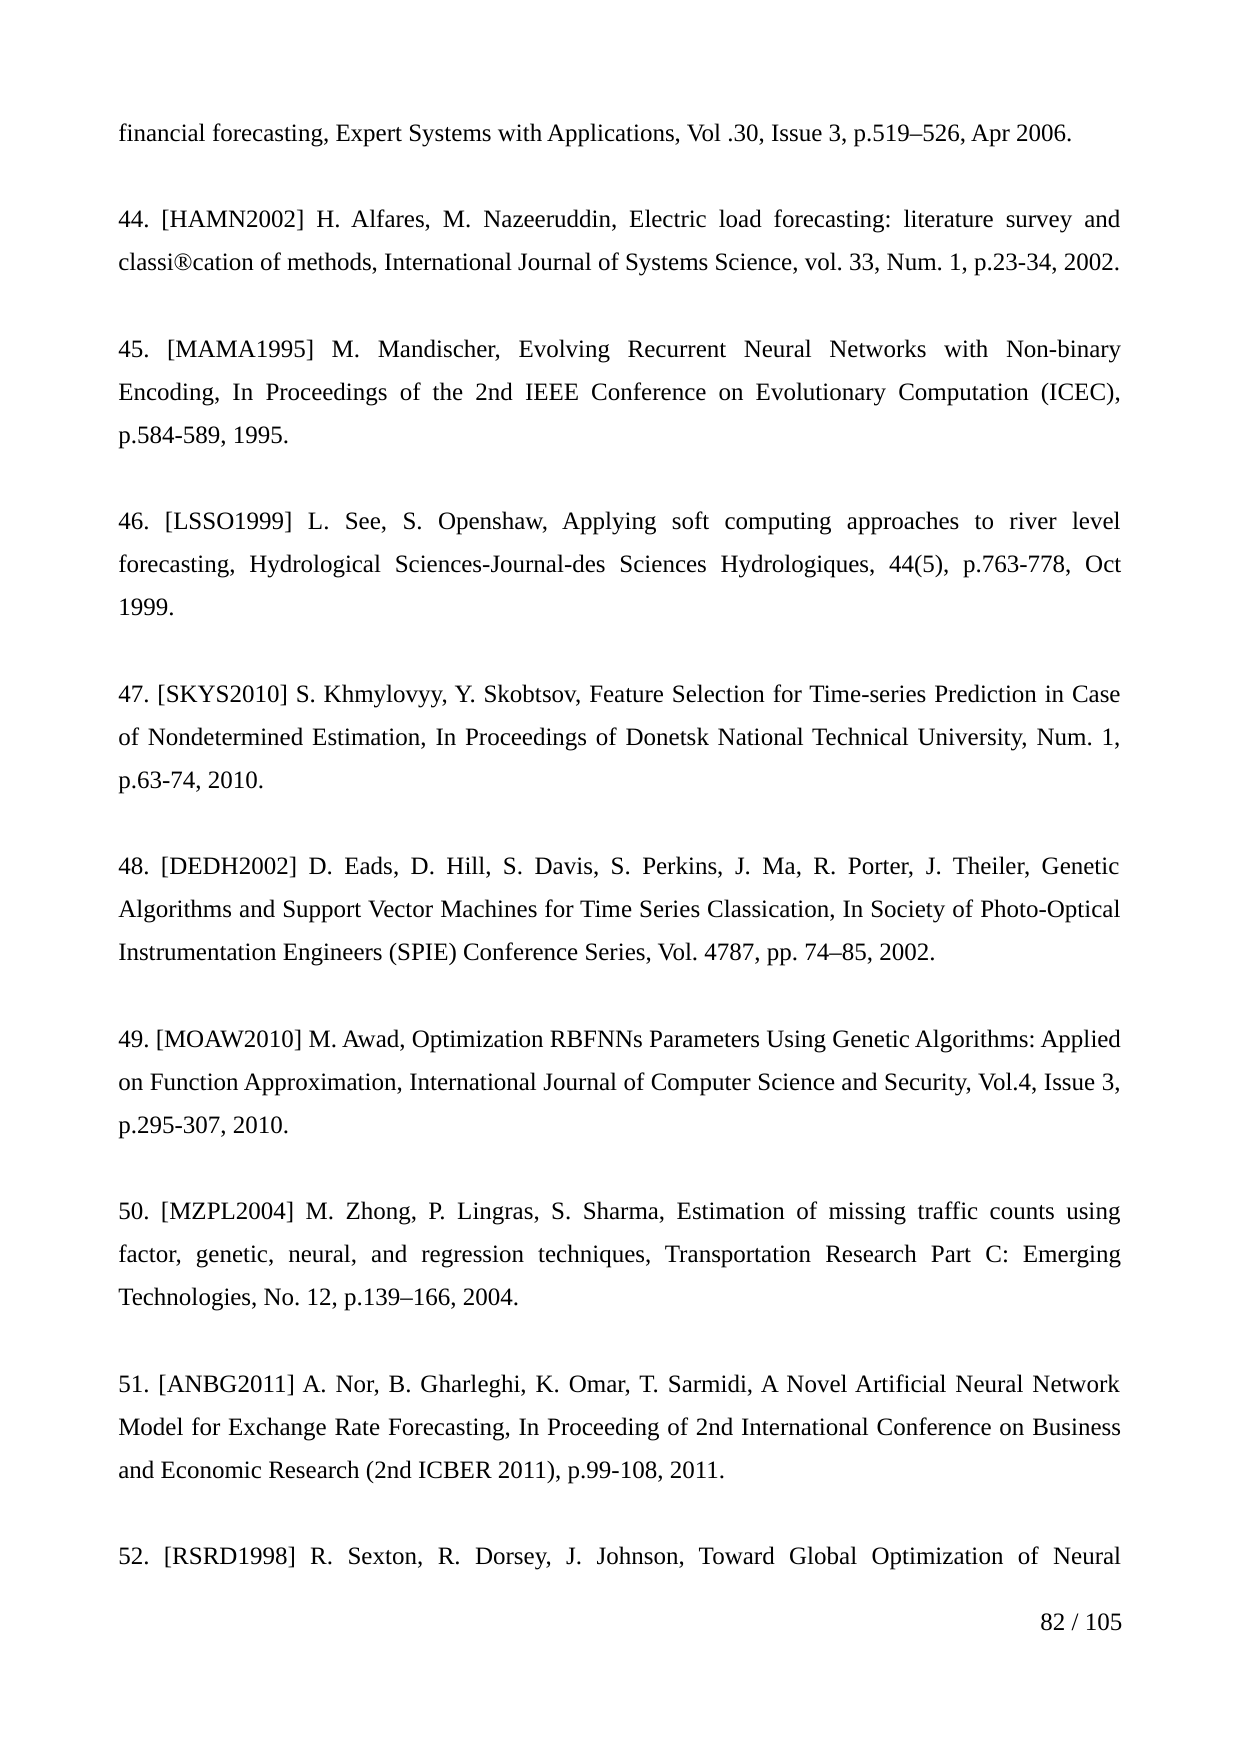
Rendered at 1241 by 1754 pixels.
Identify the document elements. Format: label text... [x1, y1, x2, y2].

text 49. [MOAW2010] M. Awad, Optimization RBFNNs Parameters Using Genetic Algorithms: Applied on Function Approximation, International Journal of Computer Science and Security, Vol.4, Issue 3, p.295-307, 2010. [118, 1024, 1122, 1139]
text 46. [LSSO1999] L. See, S. Openshaw, Applying soft computing approaches to river level forecasting, Hydrological Sciences-Journal-des Sciences Hydrologiques, 44(5), p.763-778, Oct 1999. [118, 506, 1122, 621]
text financial forecasting, Expert Systems with Applications, Vol .30, Issue 3, p.519–526, Apr 2006. [118, 118, 1122, 147]
text 50. [MZPL2004] M. Zhong, P. Lingras, S. Sharma, Estimation of missing traffic counts using factor, genetic, neural, and regression techniques, Transportation Research Part C: Emerging Technologies, No. 12, p.139–166, 2004. [118, 1196, 1122, 1311]
text 52. [RSRD1998] R. Sexton, R. Dorsey, J. Johnson, Toward Global Optimization of Neural [118, 1541, 1122, 1570]
text 51. [ANBG2011] A. Nor, B. Gharleghi, K. Omar, T. Sarmidi, A Novel Artificial Neural Network Model for Exchange Rate Forecasting, In Proceeding of 2nd International Conference on Business and Economic Research (2nd ICBER 2011), p.99-108, 2011. [118, 1369, 1122, 1484]
text 48. [DEDH2002] D. Eads, D. Hill, S. Davis, S. Perkins, J. Ma, R. Porter, J. Theiler, Genetic Algorithms and Support Vector Machines for Time Series Classication, In Society of Photo-Optical Instrumentation Engineers (SPIE) Conference Series, Vol. 4787, pp. 74–85, 2002. [118, 851, 1122, 966]
text 47. [SKYS2010] S. Khmylovyy, Y. Skobtsov, Feature Selection for Time-series Prediction in Case of Nondetermined Estimation, In Proceedings of Donetsk National Technical University, Num. 1, p.63-74, 2010. [118, 679, 1122, 794]
text 45. [MAMA1995] M. Mandischer, Evolving Recurrent Neural Networks with Non-binary Encoding, In Proceedings of the 2nd IEEE Conference on Evolutionary Computation (ICEC), p.584-589, 1995. [118, 334, 1122, 449]
text 44. [HAMN2002] H. Alfares, M. Nazeeruddin, Electric load forecasting: literature survey and classi®cation of methods, International Journal of Systems Science, vol. 33, Num. 1, p.23-34, 2002. [118, 204, 1122, 276]
